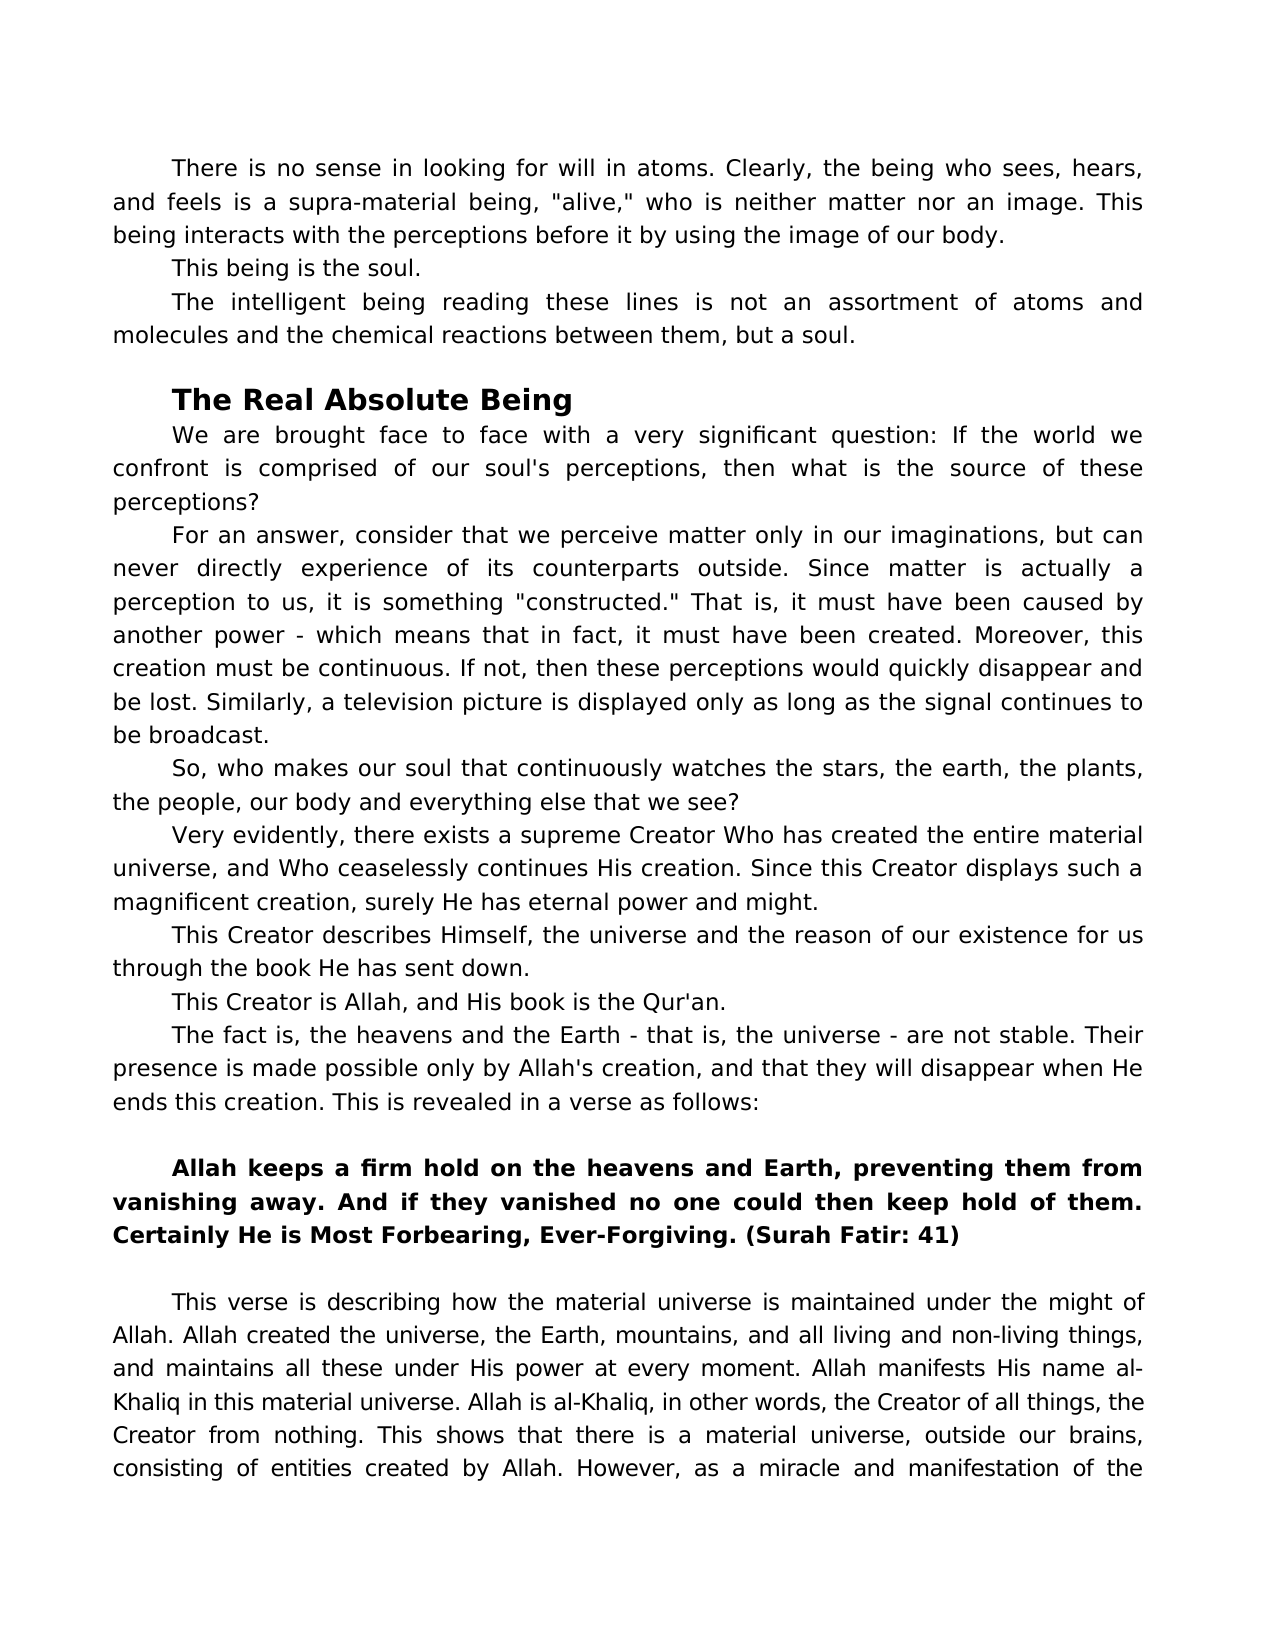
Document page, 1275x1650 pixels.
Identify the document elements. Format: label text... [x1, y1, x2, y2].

text This being is the soul. [112, 250, 1145, 283]
text The Real Absolute Being [112, 383, 1145, 417]
text We are brought face to face with a very significant question: If the world we confront is comprised of our soul's perceptions, then what is the source of these perceptions? [112, 417, 1145, 517]
text This Creator describes Himself, the universe and the reason of our existence for us through the book He has sent down. [112, 917, 1145, 983]
text The intelligent being reading these lines is not an assortment of atoms and molecules and the chemical reactions between them, but a soul. [112, 283, 1145, 350]
text This verse is describing how the material universe is maintained under the might of Allah. Allah created the universe, the Earth, mountains, and all living and non-living things, and maintains all these under His power at every moment. Allah manifests His name al-Khaliq in this material universe. Allah is al-Khaliq, in other words, the Creator of all things, the Creator from nothing. This shows that there is a material universe, outside our brains, consisting of entities created by Allah. However, as a miracle and manifestation of the [112, 1283, 1145, 1483]
text The fact is, the heavens and the Earth - that is, the universe - are not stable. Their presence is made possible only by Allah's creation, and that they will disappear when He ends this creation. This is revealed in a verse as follows: [112, 1017, 1145, 1117]
text So, who makes our soul that continuously watches the stars, the earth, the plants, the people, our body and everything else that we see? [112, 750, 1145, 817]
text For an answer, consider that we perceive matter only in our imaginations, but can never directly experience of its counterparts outside. Since matter is actually a perception to us, it is something "constructed." That is, it must have been caused by another power - which means that in fact, it must have been created. Moreover, this creation must be continuous. If not, then these perceptions would quickly disappear and be lost. Similarly, a television picture is displayed only as long as the signal continues to be broadcast. [112, 517, 1145, 750]
text Allah keeps a firm hold on the heavens and Earth, preventing them from vanishing away. And if they vanished no one could then keep hold of them. Certainly He is Most Forbearing, Ever-Forgiving. (Surah Fatir: 41) [112, 1150, 1145, 1250]
text Very evidently, there exists a supreme Creator Who has created the entire material universe, and Who ceaselessly continues His creation. Since this Creator displays such a magnificent creation, surely He has eternal power and might. [112, 817, 1145, 917]
text This Creator is Allah, and His book is the Qur'an. [112, 983, 1145, 1017]
text There is no sense in looking for will in atoms. Clearly, the being who sees, hears, and feels is a supra-material being, "alive," who is neither matter nor an image. This being interacts with the perceptions before it by using the image of our body. [112, 150, 1145, 250]
